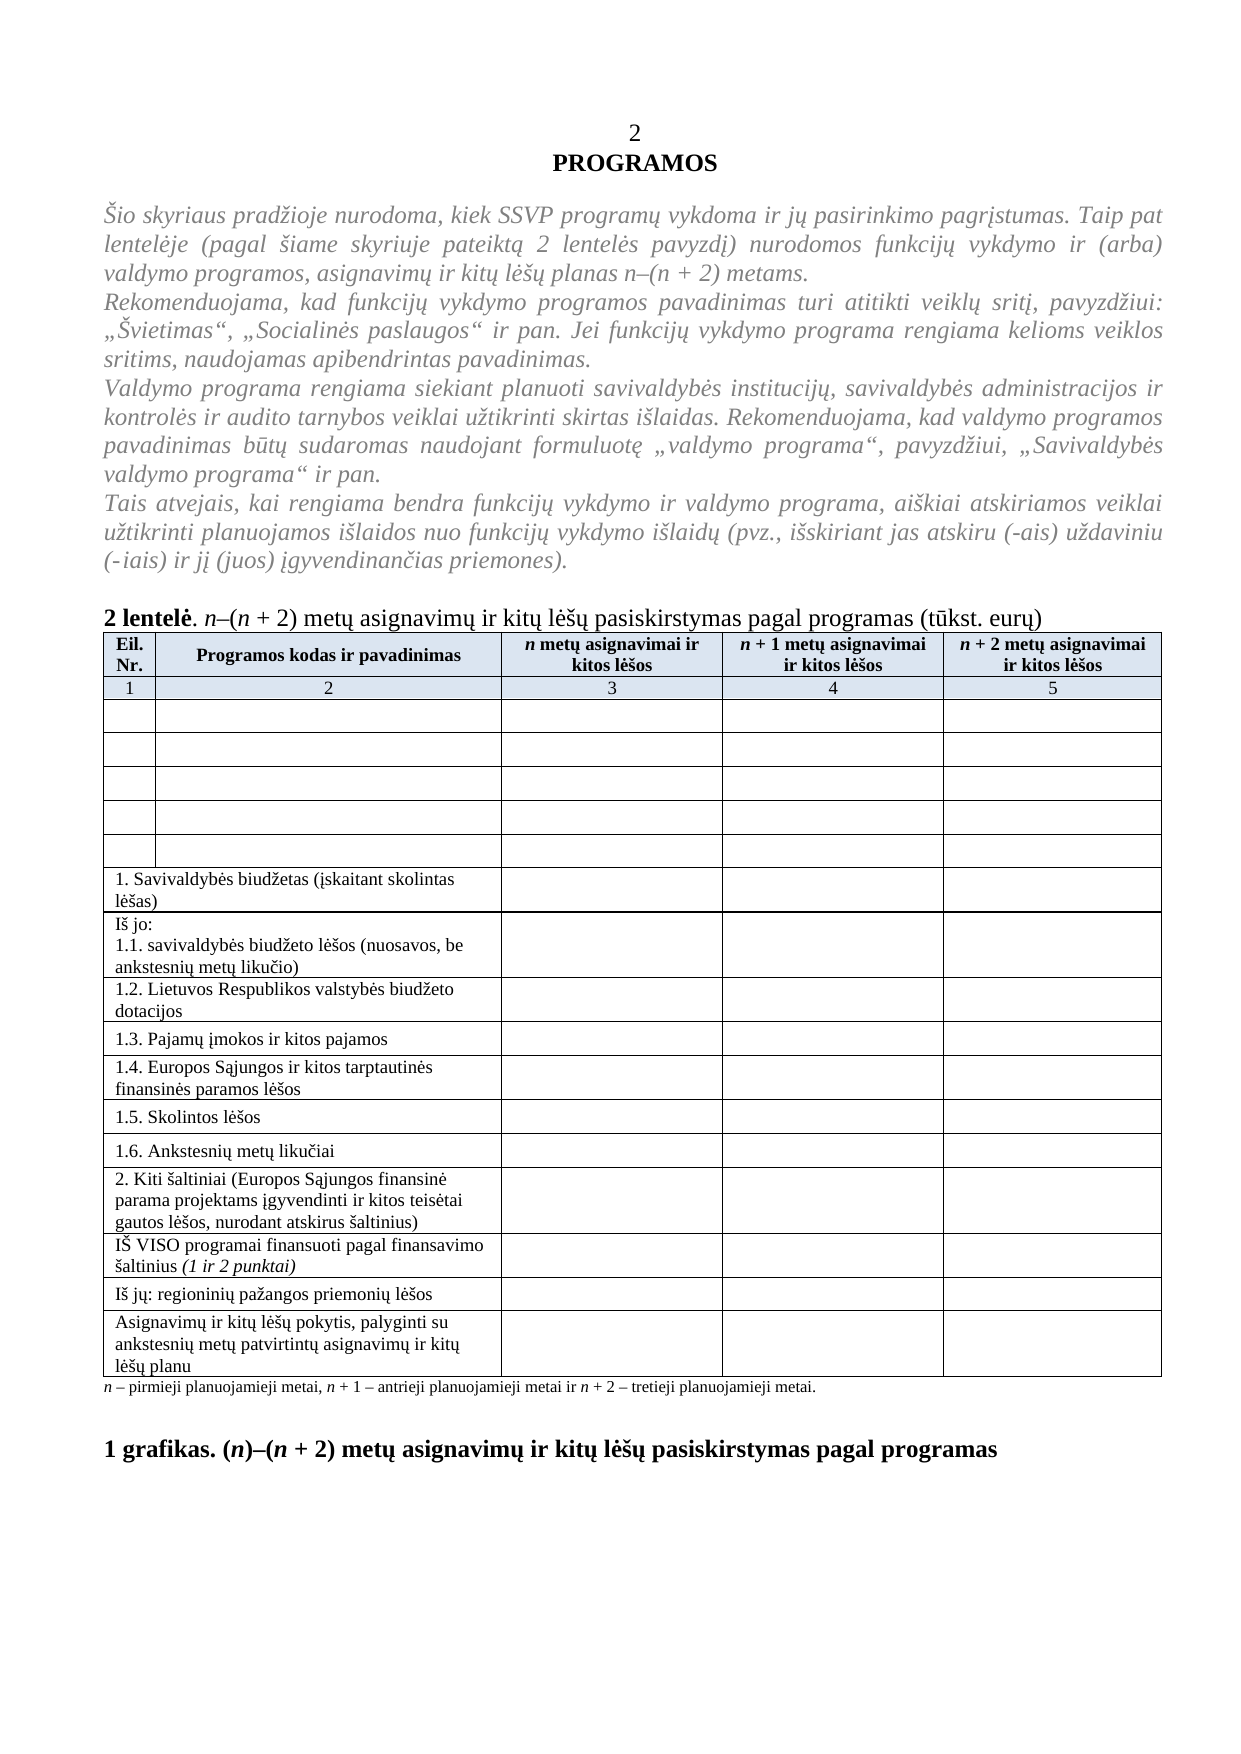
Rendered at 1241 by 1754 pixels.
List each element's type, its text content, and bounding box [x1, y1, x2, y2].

table_cell [502, 767, 722, 800]
table_cell [502, 835, 722, 867]
text Šio skyriaus pradžioje nurodoma, kiek SSVP programų vykdoma ir jų pasirinkimo pagrįstumas. Taip pat lentelėje (pagal šiame skyriuje pateiktą 2 lentelės pavyzdį) nurodomos funkcijų vykdymo ir (arba) valdymo programos, asignavimų ir kitų lėšų planas n–(n + 2) metams. [103, 200, 1167, 287]
table_cell [723, 978, 943, 1021]
table_cell [502, 1311, 722, 1376]
table_cell [502, 1278, 722, 1310]
table_cell Asignavimų ir kitų lėšų pokytis, palyginti su ankstesnių metų patvirtintų asignavimų ir kitų lėšų planu [104, 1311, 501, 1376]
table_cell [723, 835, 943, 867]
table_cell [723, 801, 943, 833]
table_cell [502, 868, 722, 911]
table_cell [723, 733, 943, 766]
table_cell [723, 1134, 943, 1167]
table_cell [723, 1056, 943, 1099]
table_cell 1.2. Lietuvos Respublikos valstybės biudžeto dotacijos [104, 978, 501, 1021]
table_cell [723, 913, 943, 977]
table_header Eil. Nr. [104, 633, 155, 676]
table_cell [104, 733, 155, 766]
table_cell [502, 801, 722, 833]
table_cell [156, 835, 501, 867]
table_cell [944, 835, 1161, 867]
table_cell [944, 1100, 1161, 1133]
table_cell [944, 1234, 1161, 1277]
table_cell 1.5. Skolintos lėšos [104, 1100, 501, 1133]
table_cell [502, 733, 722, 766]
table_cell [944, 767, 1161, 800]
table_cell [944, 1134, 1161, 1167]
table_cell 1.4. Europos Sąjungos ir kitos tarptautinės finansinės paramos lėšos [104, 1056, 501, 1099]
table_cell [502, 1056, 722, 1099]
table_cell [944, 868, 1161, 911]
table_cell [502, 913, 722, 977]
table_cell [723, 1278, 943, 1310]
table_cell [944, 733, 1161, 766]
text 2 lentelė. n–(n + 2) metų asignavimų ir kitų lėšų pasiskirstymas pagal programas (tūkst. eurų) [103, 603, 1167, 632]
table_cell [723, 1234, 943, 1277]
table_cell 2 [156, 677, 501, 698]
table_cell [502, 1168, 722, 1232]
table_cell [723, 700, 943, 732]
table_cell [104, 801, 155, 833]
table_cell [156, 700, 501, 732]
table_cell [156, 733, 501, 766]
text Valdymo programa rengiama siekiant planuoti savivaldybės institucijų, savivaldybės administracijos ir kontrolės ir audito tarnybos veiklai užtikrinti skirtas išlaidas. Rekomenduojama, kad valdymo programos pavadinimas būtų sudaromas naudojant formuluotę „valdymo programa“, pavyzdžiui, „Savivaldybės valdymo programa“ ir pan. [103, 373, 1167, 488]
table_header n + 2 metų asignavimai ir kitos lėšos [944, 633, 1161, 676]
table_cell [156, 767, 501, 800]
table_cell [944, 913, 1161, 977]
table_cell [502, 1234, 722, 1277]
table_cell 3 [502, 677, 722, 698]
table_cell [944, 1278, 1161, 1310]
table_cell [104, 700, 155, 732]
table_cell 1. Savivaldybės biudžetas (įskaitant skolintas lėšas) [104, 868, 501, 911]
table_cell [104, 835, 155, 867]
table_cell 2. Kiti šaltiniai (Europos Sąjungos finansinė parama projektams įgyvendinti ir kitos teisėtai gautos lėšos, nurodant atskirus šaltinius) [104, 1168, 501, 1232]
text Rekomenduojama, kad funkcijų vykdymo programos pavadinimas turi atitikti veiklų sritį, pavyzdžiui: „Švietimas“, „Socialinės paslaugos“ ir pan. Jei funkcijų vykdymo programa rengiama kelioms veiklos sritims, naudojamas apibendrintas pavadinimas. [103, 287, 1167, 373]
table_header n metų asignavimai ir kitos lėšos [502, 633, 722, 676]
table_cell 5 [944, 677, 1161, 698]
table_cell IŠ VISO programai finansuoti pagal finansavimo šaltinius (1 ir 2 punktai) [104, 1234, 501, 1277]
table_cell 4 [723, 677, 943, 698]
table_cell [502, 700, 722, 732]
table_cell [502, 1100, 722, 1133]
table_cell [502, 1022, 722, 1055]
table_cell [944, 1311, 1161, 1376]
table_cell [944, 1056, 1161, 1099]
table_cell 1.6. Ankstesnių metų likučiai [104, 1134, 501, 1167]
table_cell 1.3. Pajamų įmokos ir kitos pajamos [104, 1022, 501, 1055]
table_cell [944, 1168, 1161, 1232]
table_header Programos kodas ir pavadinimas [156, 633, 501, 676]
table_cell [944, 978, 1161, 1021]
table_cell [944, 700, 1161, 732]
table_cell Iš jo: 1.1. savivaldybės biudžeto lėšos (nuosavos, be ankstesnių metų likučio) [104, 913, 501, 977]
table_cell [723, 868, 943, 911]
table_cell [723, 767, 943, 800]
table_cell [156, 801, 501, 833]
table_cell [723, 1168, 943, 1232]
table_cell [723, 1311, 943, 1376]
table_cell [723, 1022, 943, 1055]
table_cell [502, 1134, 722, 1167]
text Tais atvejais, kai rengiama bendra funkcijų vykdymo ir valdymo programa, aiškiai atskiriamos veiklai užtikrinti planuojamos išlaidos nuo funkcijų vykdymo išlaidų (pvz., išskiriant jas atskiru (-ais) uždaviniu (‑iais) ir jį (juos) įgyvendinančias priemones). [103, 488, 1167, 574]
table_cell 1 [104, 677, 155, 698]
text 1 grafikas. (n)–(n + 2) metų asignavimų ir kitų lėšų pasiskirstymas pagal programas [103, 1434, 1167, 1463]
table_cell [502, 978, 722, 1021]
text n – pirmieji planuojamieji metai, n + 1 – antrieji planuojamieji metai ir n + 2 – tretieji planuojamieji metai. [103, 1377, 1167, 1396]
table_cell [944, 801, 1161, 833]
table_cell Iš jų: regioninių pažangos priemonių lėšos [104, 1278, 501, 1310]
table_cell [104, 767, 155, 800]
table_header n + 1 metų asignavimai ir kitos lėšos [723, 633, 943, 676]
table_cell [944, 1022, 1161, 1055]
table_cell [723, 1100, 943, 1133]
text PROGRAMOS [103, 148, 1167, 176]
